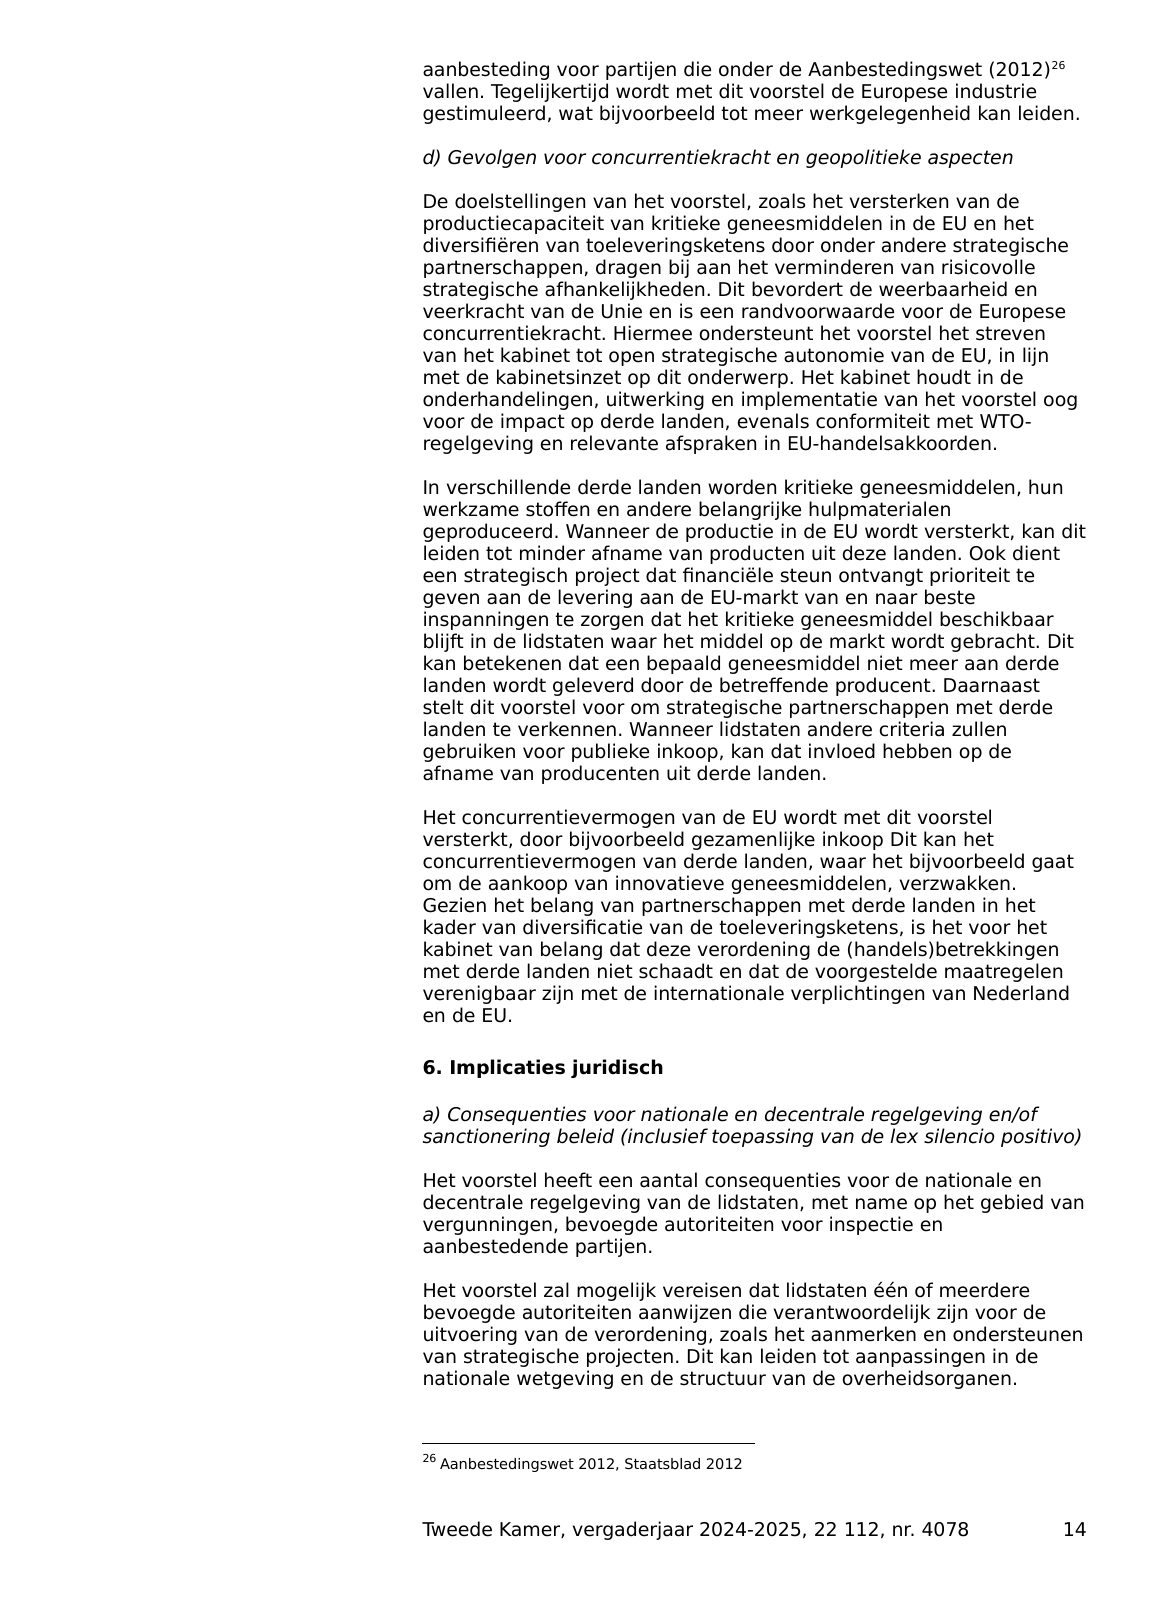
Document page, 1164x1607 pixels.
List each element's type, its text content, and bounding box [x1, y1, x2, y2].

text In verschillende derde landen worden kritieke geneesmiddelen, hun werkzame stoffen en andere belangrijke hulpmaterialen geproduceerd. Wanneer de productie in de EU wordt versterkt, kan dit leiden tot minder afname van producten uit deze landen. Ook dient een strategisch project dat financiële steun ontvangt prioriteit te geven aan de levering aan de EU-markt van en naar beste inspanningen te zorgen dat het kritieke geneesmiddel beschikbaar blijft in de lidstaten waar het middel op de markt wordt gebracht. Dit kan betekenen dat een bepaald geneesmiddel niet meer aan derde landen wordt geleverd door de betreffende producent. Daarnaast stelt dit voorstel voor om strategische partnerschappen met derde landen te verkennen. Wanneer lidstaten andere criteria zullen gebruiken voor publieke inkoop, kan dat invloed hebben op de afname van producenten uit derde landen. [422, 477, 1087, 785]
text Het concurrentievermogen van de EU wordt met dit voorstel versterkt, door bijvoorbeeld gezamenlijke inkoop Dit kan het concurrentievermogen van derde landen, waar het bijvoorbeeld gaat om de aankoop van innovatieve geneesmiddelen, verzwakken. Gezien het belang van partnerschappen met derde landen in het kader van diversificatie van de toeleveringsketens, is het voor het kabinet van belang dat deze verordening de (handels)betrekkingen met derde landen niet schaadt en dat de voorgestelde maatregelen verenigbaar zijn met de internationale verplichtingen van Nederland en de EU. [422, 807, 1087, 1027]
subtitle 6. Implicaties juridisch [422, 1057, 1087, 1079]
text Aanbestedingswet 2012, Staatsblad 2012 [422, 1452, 1087, 1474]
text aanbesteding voor partijen die onder de Aanbestedingswet (2012) vallen. Tegelijkertijd wordt met dit voorstel de Europese industrie gestimuleerd, wat bijvoorbeeld tot meer werkgelegenheid kan leiden. [422, 59, 1087, 125]
text De doelstellingen van het voorstel, zoals het versterken van de productiecapaciteit van kritieke geneesmiddelen in de EU en het diversifiëren van toeleveringsketens door onder andere strategische partnerschappen, dragen bij aan het verminderen van risicovolle strategische afhankelijkheden. Dit bevordert de weerbaarheid en veerkracht van de Unie en is een randvoorwaarde voor de Europese concurrentiekracht. Hiermee ondersteunt het voorstel het streven van het kabinet tot open strategische autonomie van de EU, in lijn met de kabinetsinzet op dit onderwerp. Het kabinet houdt in de onderhandelingen, uitwerking en implementatie van het voorstel oog voor de impact op derde landen, evenals conformiteit met WTO-regelgeving en relevante afspraken in EU-handelsakkoorden. [422, 191, 1087, 455]
subtitle a) Consequenties voor nationale en decentrale regelgeving en/of sanctionering beleid (inclusief toepassing van de lex silencio positivo) [422, 1104, 1087, 1148]
subtitle d) Gevolgen voor concurrentiekracht en geopolitieke aspecten [422, 147, 1087, 169]
text Het voorstel heeft een aantal consequenties voor de nationale en decentrale regelgeving van de lidstaten, met name op het gebied van vergunningen, bevoegde autoriteiten voor inspectie en aanbestedende partijen. [422, 1170, 1087, 1258]
text Het voorstel zal mogelijk vereisen dat lidstaten één of meerdere bevoegde autoriteiten aanwijzen die verantwoordelijk zijn voor de uitvoering van de verordening, zoals het aanmerken en ondersteunen van strategische projecten. Dit kan leiden tot aanpassingen in de nationale wetgeving en de structuur van de overheidsorganen. [422, 1280, 1087, 1390]
